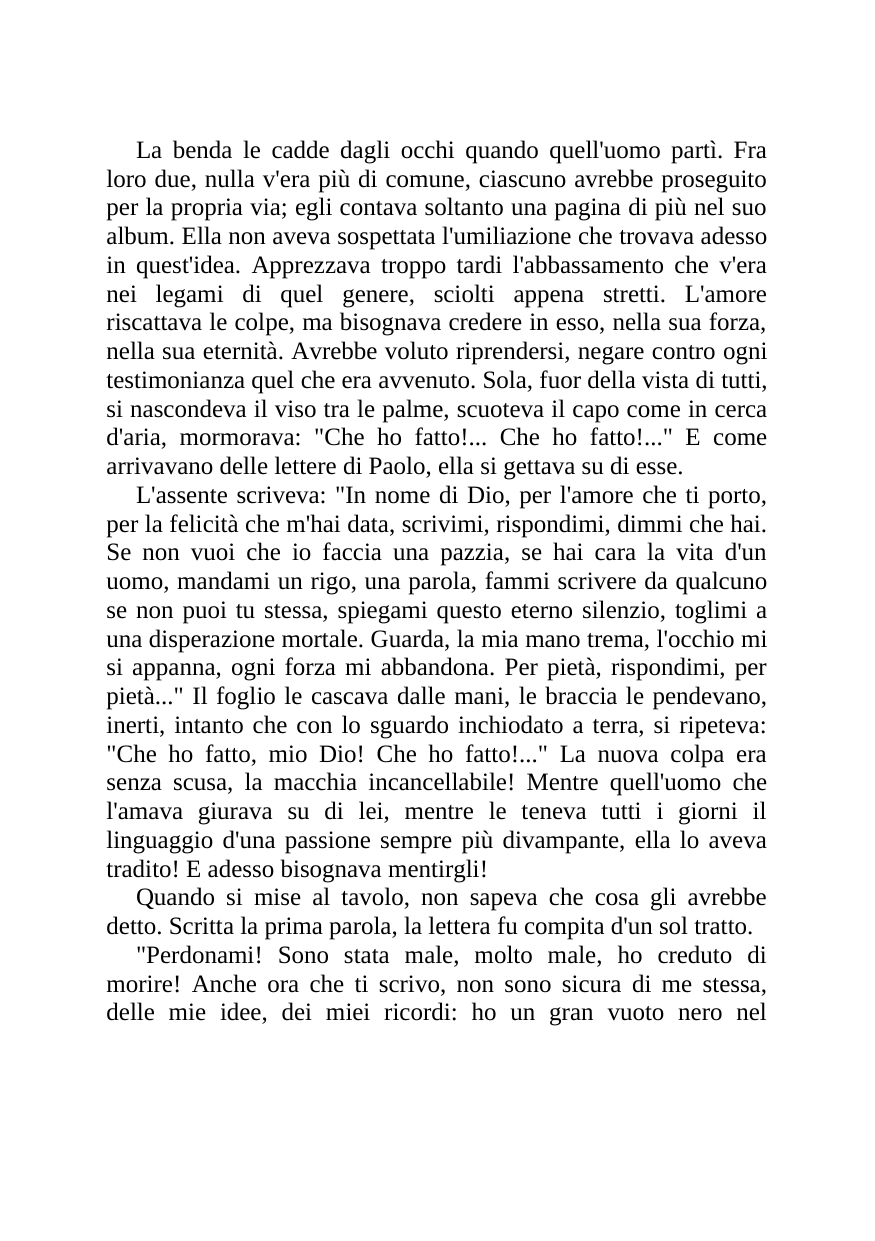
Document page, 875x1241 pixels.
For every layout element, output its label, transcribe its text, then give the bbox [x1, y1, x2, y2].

text L'assente scriveva: "In nome di Dio, per l'amore che ti porto, per la felicità che m'hai data, scrivimi, rispondimi, dimmi che hai. Se non vuoi che io faccia una pazzia, se hai cara la vita d'un uomo, mandami un rigo, una parola, fammi scrivere da qualcuno se non puoi tu stessa, spiegami questo eterno silenzio, toglimi a una disperazione mortale. Guarda, la mia mano trema, l'occhio mi si appanna, ogni forza mi abbandona. Per pietà, rispondimi, per pietà..." Il foglio le cascava dalle mani, le braccia le pendevano, inerti, intanto che con lo sguardo inchiodato a terra, si ripeteva: "Che ho fatto, mio Dio! Che ho fatto!..." La nuova colpa era senza scusa, la macchia incancellabile! Mentre quell'uomo che l'amava giurava su di lei, mentre le teneva tutti i giorni il linguaggio d'una passione sempre più divampante, ella lo aveva tradito! E adesso bisognava mentirgli! [106, 480, 768, 882]
text Quando si mise al tavolo, non sapeva che cosa gli avrebbe detto. Scritta la prima parola, la lettera fu compita d'un sol tratto. [106, 882, 768, 940]
text "Perdonami! Sono stata male, molto male, ho creduto di morire! Anche ora che ti scrivo, non sono sicura di me stessa, delle mie idee, dei miei ricordi: ho un gran vuoto nero nel [106, 940, 768, 1026]
text La benda le cadde dagli occhi quando quell'uomo partì. Fra loro due, nulla v'era più di comune, ciascuno avrebbe proseguito per la propria via; egli contava soltanto una pagina di più nel suo album. Ella non aveva sospettata l'umiliazione che trovava adesso in quest'idea. Apprezzava troppo tardi l'abbassamento che v'era nei legami di quel genere, sciolti appena stretti. L'amore riscattava le colpe, ma bisognava credere in esso, nella sua forza, nella sua eternità. Avrebbe voluto riprendersi, negare contro ogni testimonianza quel che era avvenuto. Sola, fuor della vista di tutti, si nascondeva il viso tra le palme, scuoteva il capo come in cerca d'aria, mormorava: "Che ho fatto!... Che ho fatto!..." E come arrivavano delle lettere di Paolo, ella si gettava su di esse. [106, 135, 768, 480]
